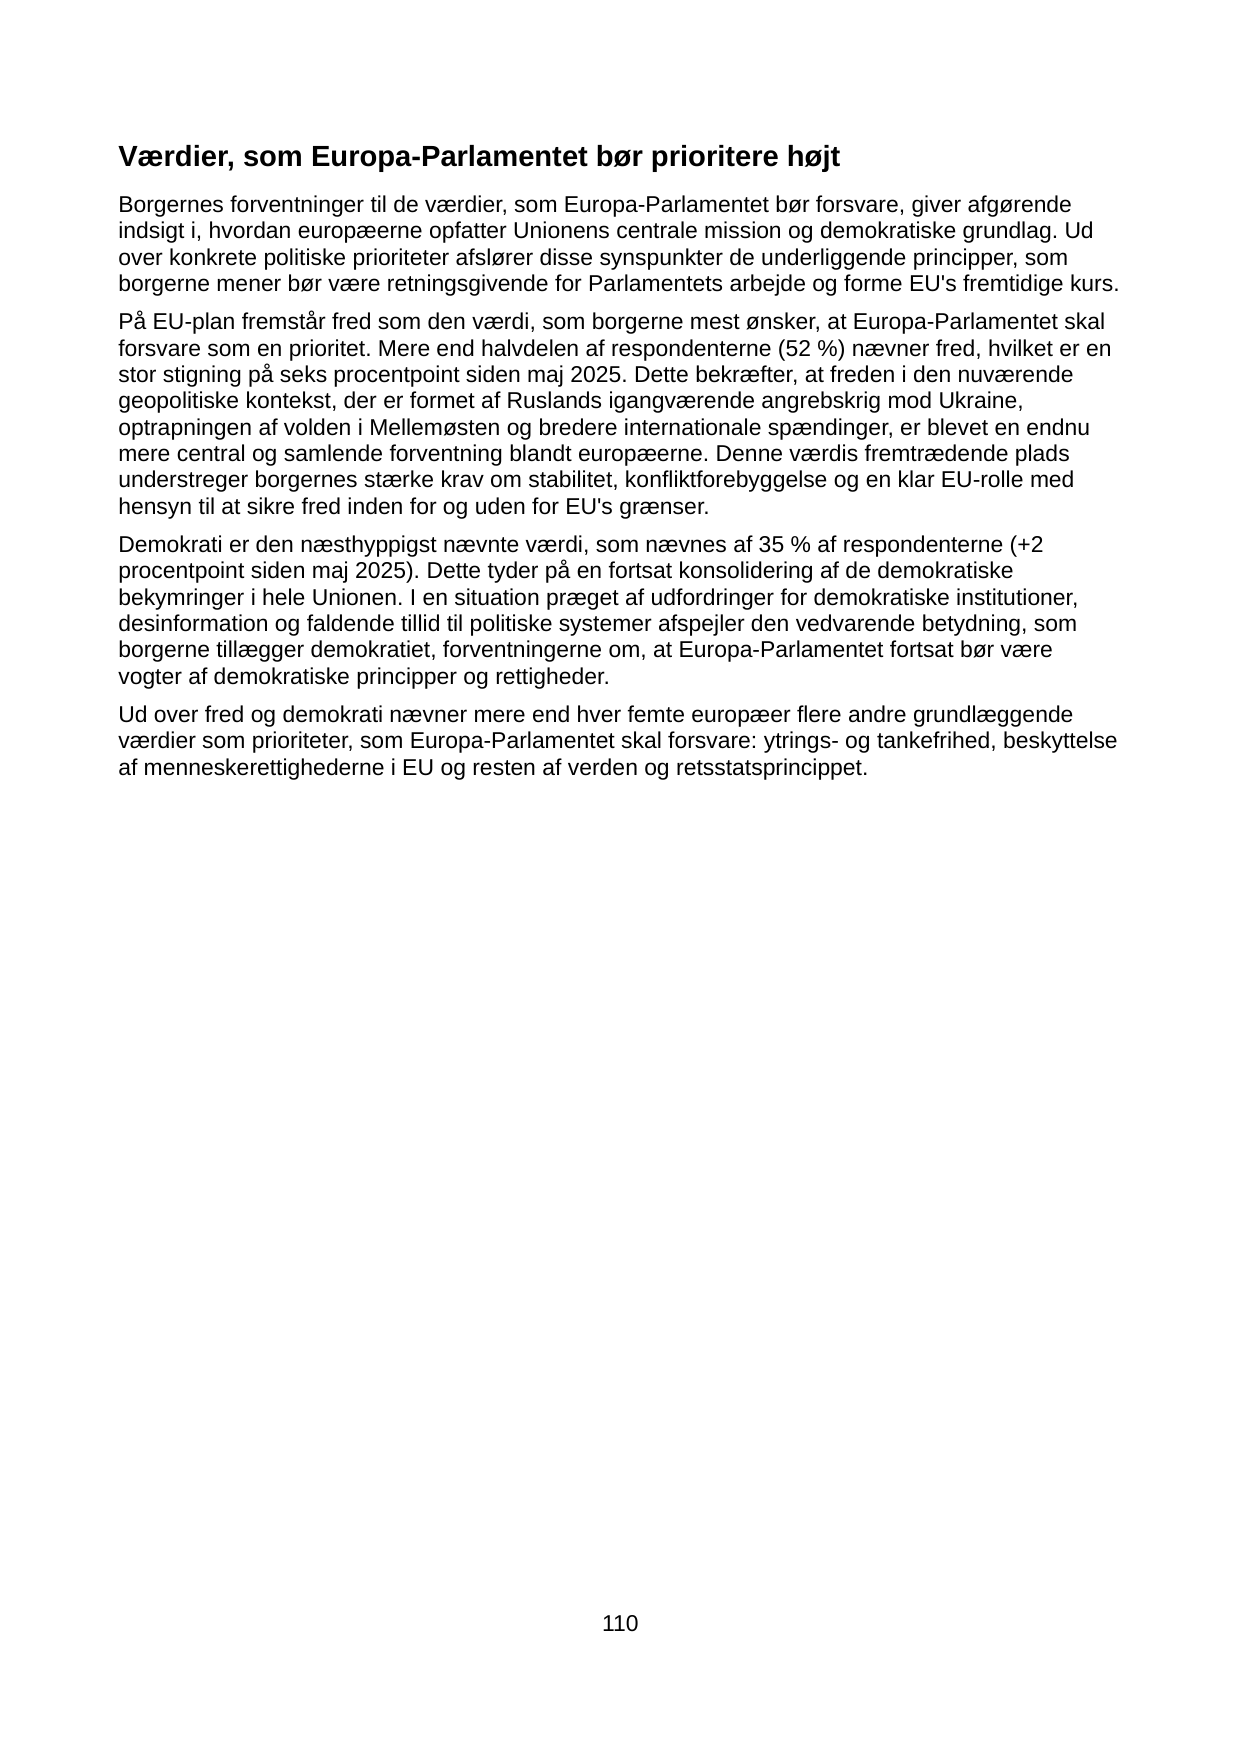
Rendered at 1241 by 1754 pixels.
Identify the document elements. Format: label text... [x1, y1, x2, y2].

subtitle Værdier, som Europa-Parlamentet bør prioritere højt [118, 139, 1122, 172]
text På EU-plan fremstår fred som den værdi, som borgerne mest ønsker, at Europa-Parlamentet skal forsvare som en prioritet. Mere end halvdelen af respondenterne (52 %) nævner fred, hvilket er en stor stigning på seks procentpoint siden maj 2025. Dette bekræfter, at freden i den nuværende geopolitiske kontekst, der er formet af Ruslands igangværende angrebskrig mod Ukraine, optrapningen af volden i Mellemøsten og bredere internationale spændinger, er blevet en endnu mere central og samlende forventning blandt europæerne. Denne værdis fremtrædende plads understreger borgernes stærke krav om stabilitet, konfliktforebyggelse og en klar EU-rolle med hensyn til at sikre fred inden for og uden for EU's grænser. [118, 308, 1122, 519]
text Ud over fred og demokrati nævner mere end hver femte europæer flere andre grundlæggende værdier som prioriteter, som Europa-Parlamentet skal forsvare: ytrings- og tankefrihed, beskyttelse af menneskerettighederne i EU og resten af verden og retsstatsprincippet. [118, 701, 1122, 780]
text Borgernes forventninger til de værdier, som Europa-Parlamentet bør forsvare, giver afgørende indsigt i, hvordan europæerne opfatter Unionens centrale mission og demokratiske grundlag. Ud over konkrete politiske prioriteter afslører disse synspunkter de underliggende principper, som borgerne mener bør være retningsgivende for Parlamentets arbejde og forme EU's fremtidige kurs. [118, 191, 1122, 296]
text Demokrati er den næsthyppigst nævnte værdi, som nævnes af 35 % af respondenterne (+2 procentpoint siden maj 2025). Dette tyder på en fortsat konsolidering af de demokratiske bekymringer i hele Unionen. I en situation præget af udfordringer for demokratiske institutioner, desinformation og faldende tillid til politiske systemer afspejler den vedvarende betydning, som borgerne tillægger demokratiet, forventningerne om, at Europa-Parlamentet fortsat bør være vogter af demokratiske principper og rettigheder. [118, 531, 1122, 689]
